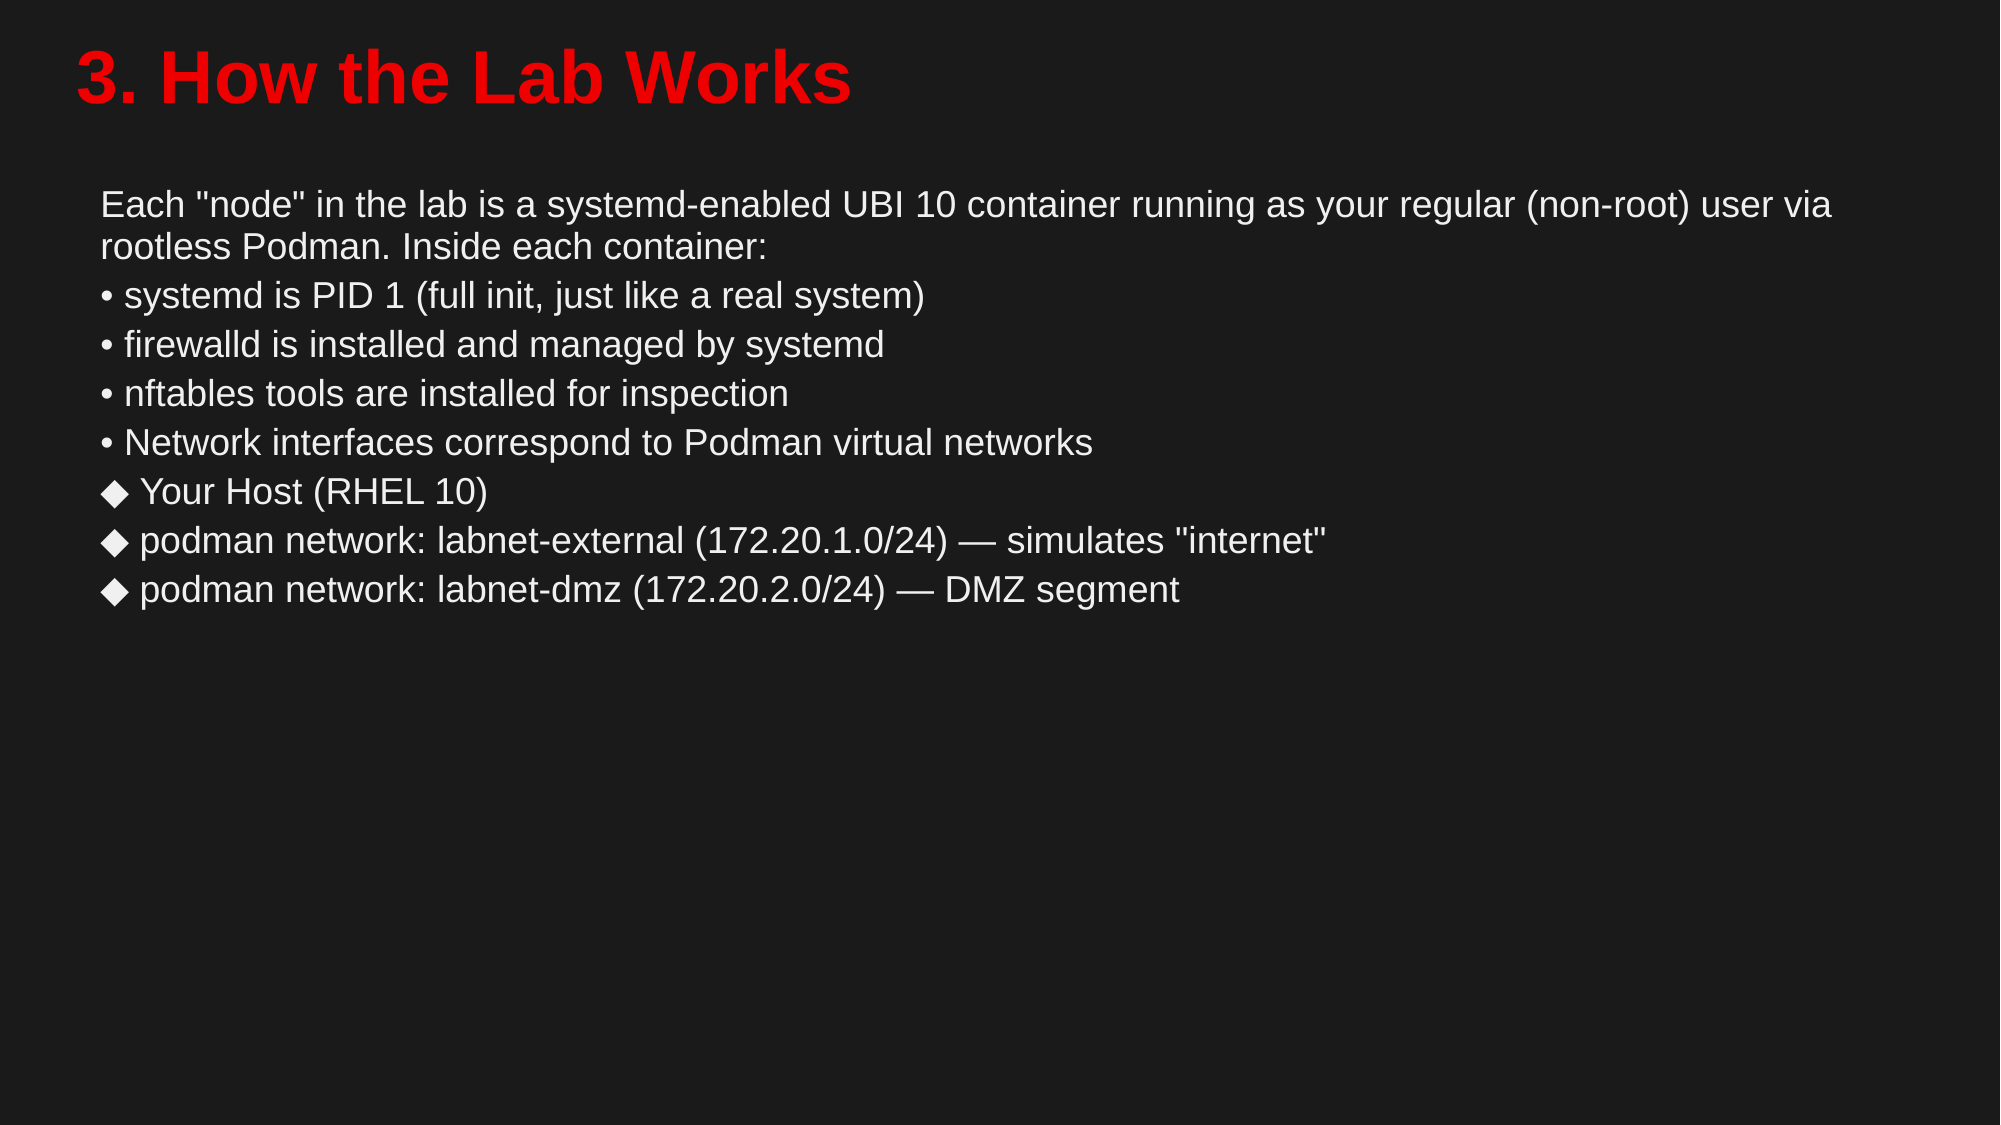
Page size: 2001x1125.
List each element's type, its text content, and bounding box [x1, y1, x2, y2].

text_box Each "node" in the lab is a systemd-enabled UBI 10 container running as your regular (non-root) user via rootless Podman. Inside each container: • systemd is PID 1 (full init, just like a real system) • firewalld is installed and managed by systemd • nftables tools are installed for inspection • Network interfaces correspond to Podman virtual networks ◆ Your Host (RHEL 10) ◆ podman network: labnet-external (172.20.1.0/24) — simulates "internet" ◆ podman network: labnet-dmz (172.20.2.0/24) — DMZ segment [59, 171, 1942, 1087]
text_box 3. How the Lab Works [59, 23, 1942, 154]
